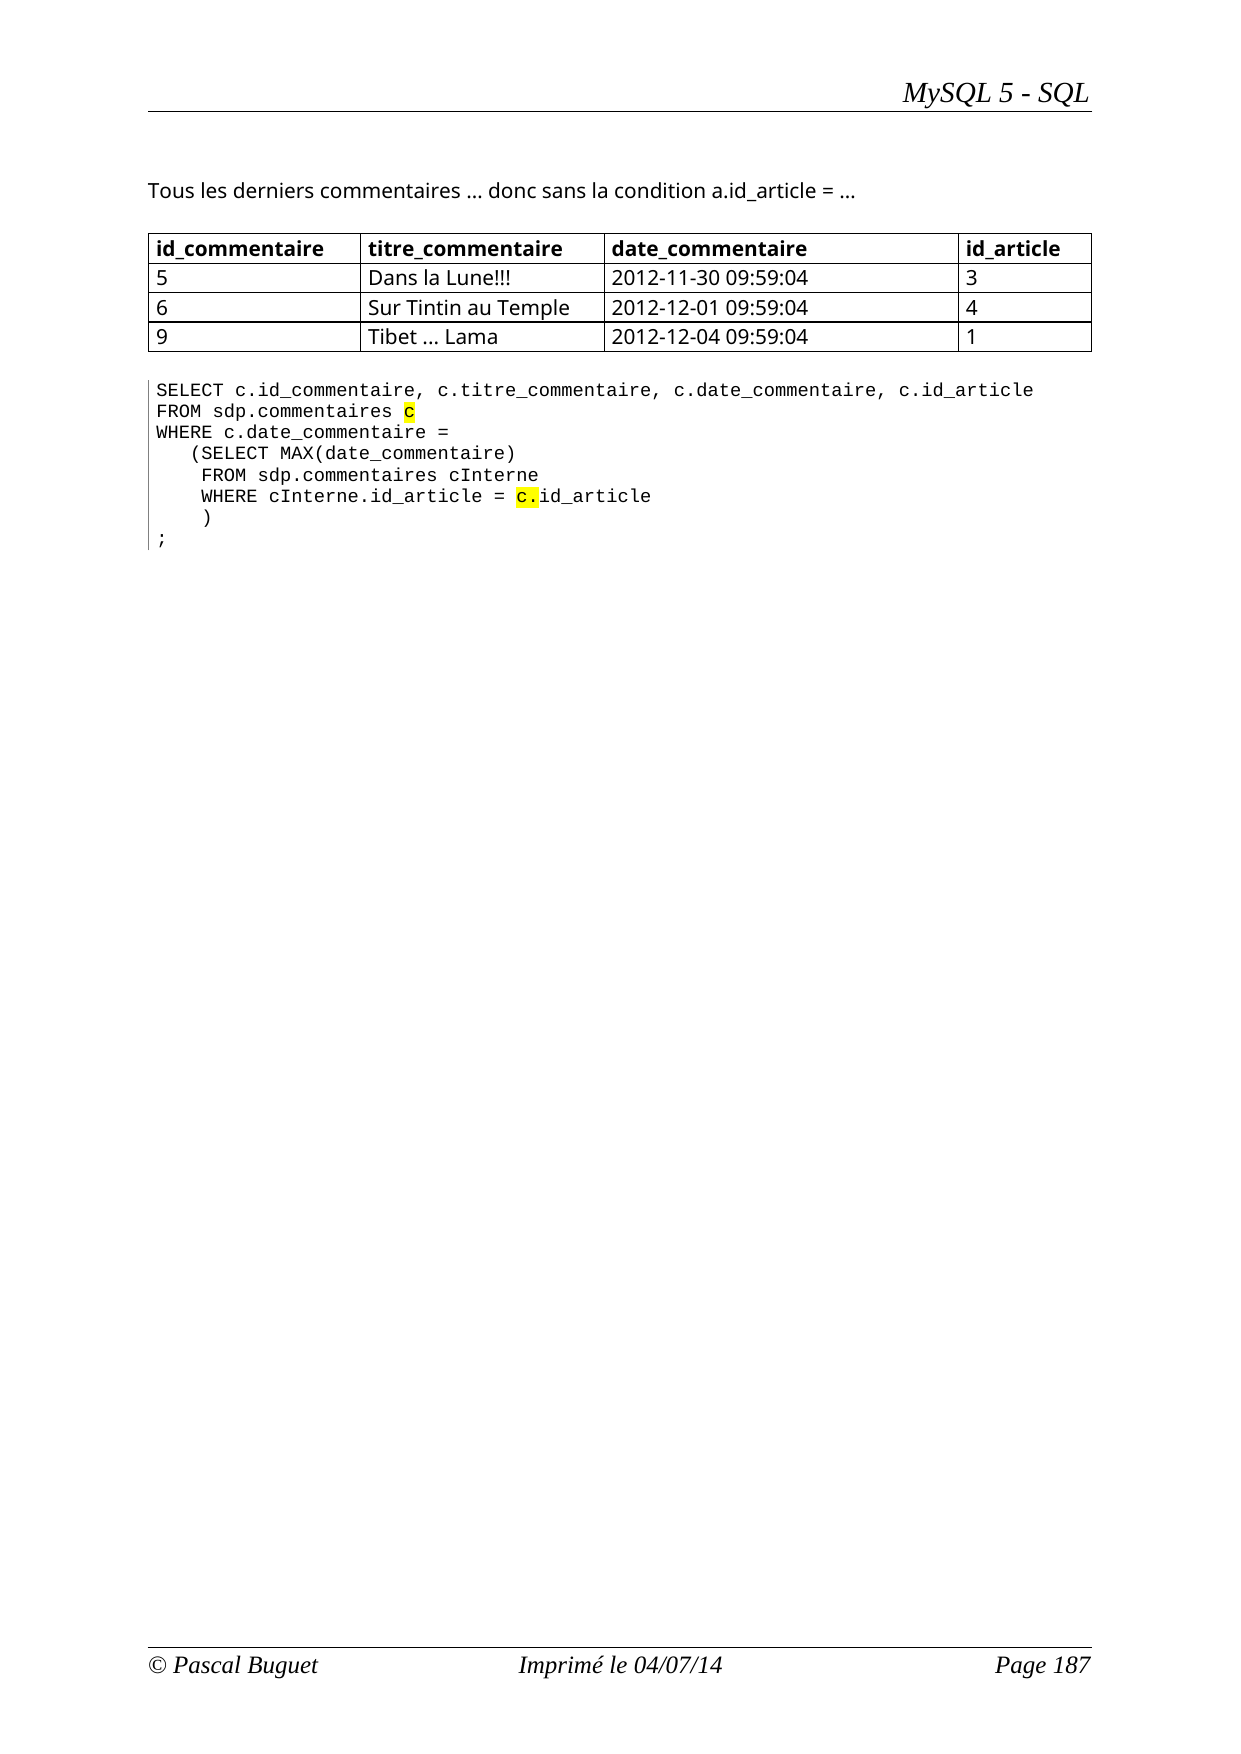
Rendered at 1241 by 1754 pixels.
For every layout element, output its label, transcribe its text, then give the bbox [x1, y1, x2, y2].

table_cell Dans la Lune!!! [361, 264, 604, 292]
table_cell 9 [149, 323, 360, 351]
text (SELECT MAX(date_commentaire) [149, 444, 1092, 465]
table_cell 2012-11-30 09:59:04 [605, 264, 958, 292]
table_cell 6 [149, 293, 360, 321]
text SELECT c.id_commentaire, c.titre_commentaire, c.date_commentaire, c.id_article [149, 380, 1092, 402]
table_cell Tibet ... Lama [361, 323, 604, 351]
text FROM sdp.commentaires cInterne [149, 465, 1092, 487]
table_cell 1 [959, 323, 1091, 351]
text FROM sdp.commentaires c [149, 402, 1092, 423]
text WHERE c.date_commentaire = [149, 423, 1092, 444]
table_cell 4 [959, 293, 1091, 321]
table_header id_commentaire [149, 234, 360, 262]
table_header titre_commentaire [361, 234, 604, 262]
text ) [149, 508, 1092, 529]
text WHERE cInterne.id_article = c.id_article [149, 487, 1092, 508]
table_cell Sur Tintin au Temple [361, 293, 604, 321]
table_cell 2012-12-01 09:59:04 [605, 293, 958, 321]
table_header date_commentaire [605, 234, 958, 262]
table_header id_article [959, 234, 1091, 262]
table_cell 3 [959, 264, 1091, 292]
table_cell 2012-12-04 09:59:04 [605, 323, 958, 351]
text Tous les derniers commentaires … donc sans la condition a.id_article = … [148, 176, 1092, 204]
table_cell 5 [149, 264, 360, 292]
text ; [149, 529, 1092, 550]
